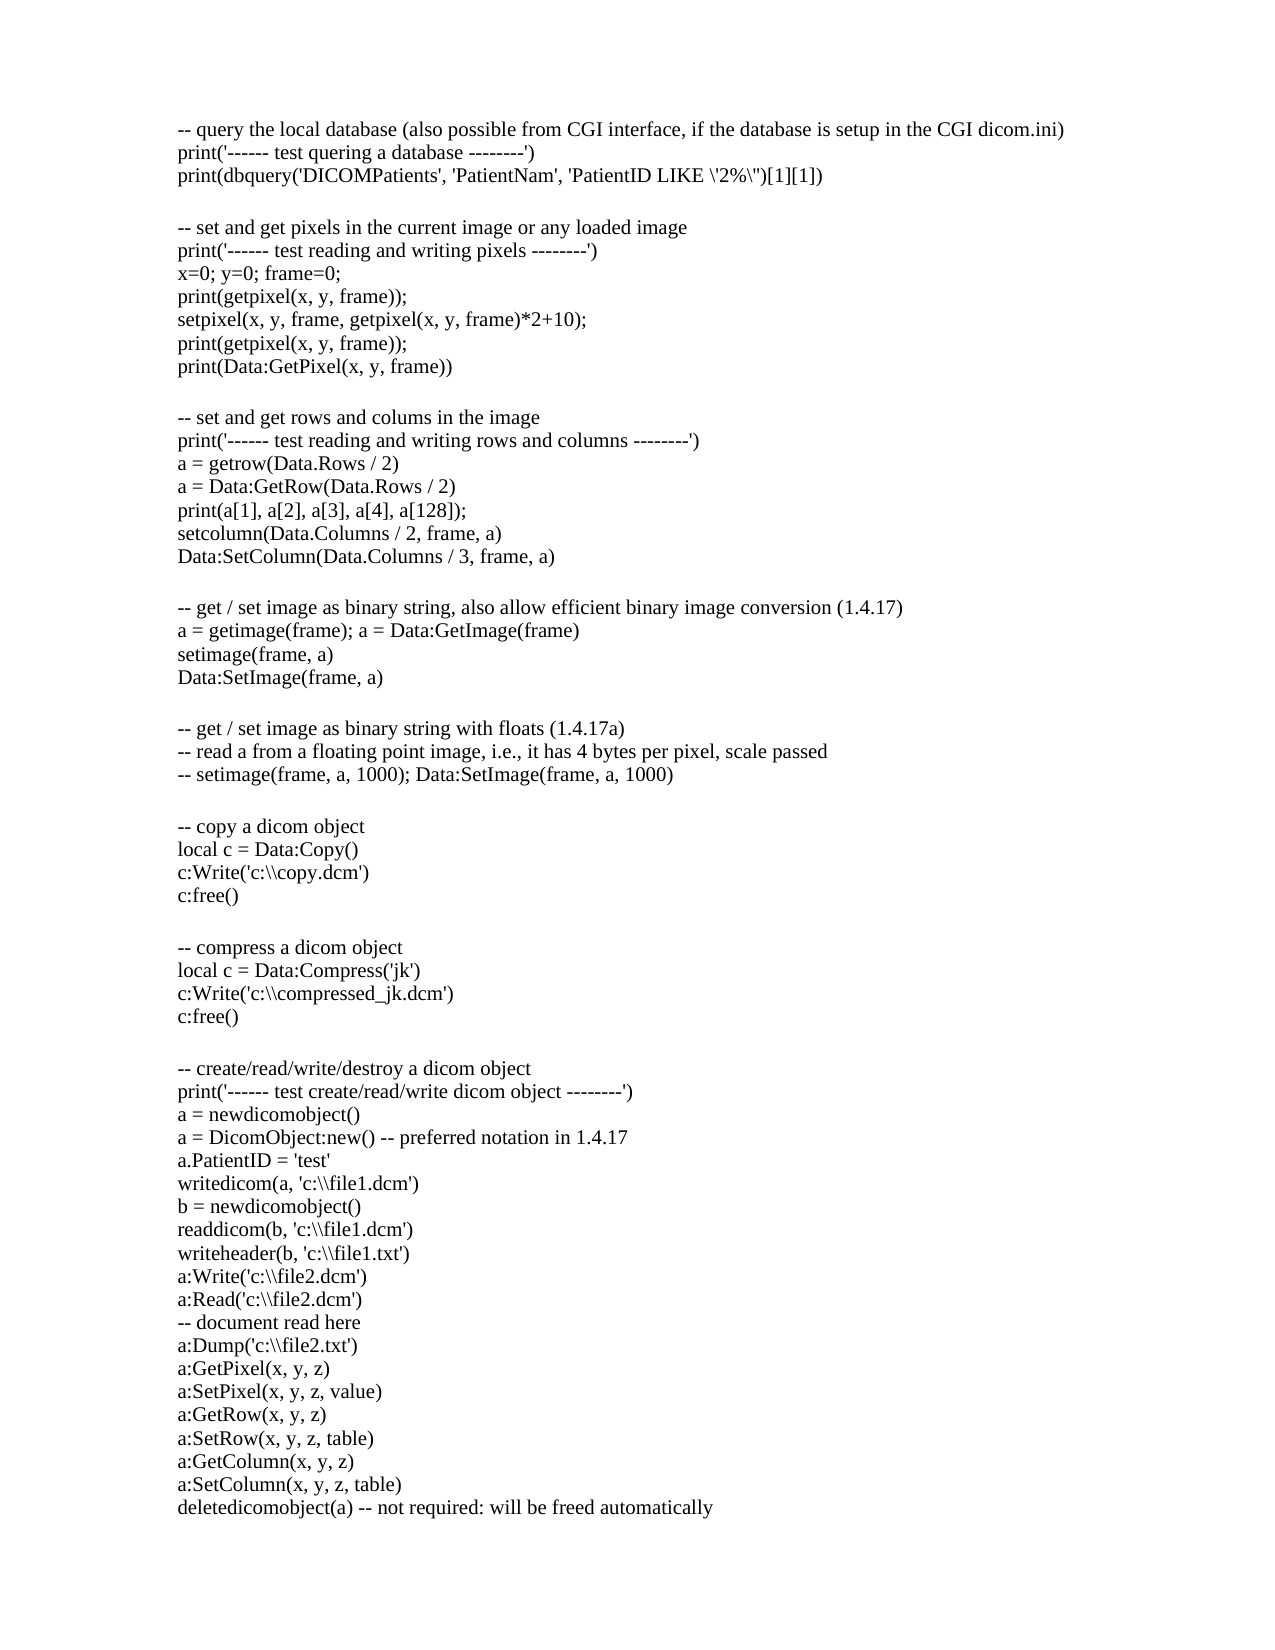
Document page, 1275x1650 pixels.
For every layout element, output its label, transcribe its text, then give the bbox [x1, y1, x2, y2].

list a:SetPixel(x, y, z, value) [177, 1380, 1157, 1403]
list Data:SetColumn(Data.Columns / 3, frame, a) [177, 545, 1157, 568]
list a = getimage(frame); a = Data:GetImage(frame) [177, 619, 1157, 642]
list -- copy a dicom object [177, 815, 1157, 838]
list setimage(frame, a) [177, 642, 1157, 666]
list c:Write('c:\\copy.dcm') [177, 861, 1157, 884]
list print(dbquery('DICOMPatients', 'PatientNam', 'PatientID LIKE \'2%\'')[1][1]) [177, 164, 1157, 187]
list print('------ test create/read/write dicom object --------') [177, 1079, 1157, 1103]
list -- read a from a floating point image, i.e., it has 4 bytes per pixel, scale passed [177, 740, 1157, 763]
list a:SetRow(x, y, z, table) [177, 1426, 1157, 1449]
list writedicom(a, 'c:\\file1.dcm') [177, 1172, 1157, 1195]
list -- setimage(frame, a, 1000); Data:SetImage(frame, a, 1000) [177, 763, 1157, 786]
list a:Write('c:\\file2.dcm') [177, 1264, 1157, 1288]
list Data:SetImage(frame, a) [177, 666, 1157, 689]
list print('------ test reading and writing pixels --------') [177, 239, 1157, 262]
list a:Read('c:\\file2.dcm') [177, 1288, 1157, 1311]
list a = newdicomobject() [177, 1103, 1157, 1126]
list a:SetColumn(x, y, z, table) [177, 1473, 1157, 1496]
list setpixel(x, y, frame, getpixel(x, y, frame)*2+10); [177, 308, 1157, 331]
list -- document read here [177, 1311, 1157, 1334]
list a = DicomObject:new() -- preferred notation in 1.4.17 [177, 1126, 1157, 1149]
list a:Dump('c:\\file2.txt') [177, 1334, 1157, 1357]
list a = getrow(Data.Rows / 2) [177, 452, 1157, 475]
list x=0; y=0; frame=0; [177, 262, 1157, 285]
list -- compress a dicom object [177, 936, 1157, 959]
list print('------ test quering a database --------') [177, 141, 1157, 164]
list setcolumn(Data.Columns / 2, frame, a) [177, 522, 1157, 545]
list readdicom(b, 'c:\\file1.dcm') [177, 1218, 1157, 1241]
list writeheader(b, 'c:\\file1.txt') [177, 1241, 1157, 1264]
list -- set and get rows and colums in the image [177, 406, 1157, 429]
list -- query the local database (also possible from CGI interface, if the database is setup in the CGI dicom.ini) [177, 118, 1157, 141]
list c:Write('c:\\compressed_jk.dcm') [177, 982, 1157, 1005]
list deletedicomobject(a) -- not required: will be freed automatically [177, 1496, 1157, 1519]
list -- create/read/write/destroy a dicom object [177, 1056, 1157, 1079]
list -- get / set image as binary string with floats (1.4.17a) [177, 717, 1157, 740]
list print(getpixel(x, y, frame)); [177, 331, 1157, 354]
list local c = Data:Copy() [177, 838, 1157, 861]
list print(a[1], a[2], a[3], a[4], a[128]); [177, 498, 1157, 522]
list print(getpixel(x, y, frame)); [177, 285, 1157, 308]
list local c = Data:Compress('jk') [177, 959, 1157, 982]
list print(Data:GetPixel(x, y, frame)) [177, 354, 1157, 378]
list a:GetRow(x, y, z) [177, 1403, 1157, 1426]
list b = newdicomobject() [177, 1195, 1157, 1218]
list -- set and get pixels in the current image or any loaded image [177, 216, 1157, 239]
list c:free() [177, 1005, 1157, 1028]
list a:GetColumn(x, y, z) [177, 1449, 1157, 1473]
list print('------ test reading and writing rows and columns --------') [177, 429, 1157, 452]
list a.PatientID = 'test' [177, 1149, 1157, 1172]
list a = Data:GetRow(Data.Rows / 2) [177, 475, 1157, 498]
list c:free() [177, 884, 1157, 907]
list a:GetPixel(x, y, z) [177, 1357, 1157, 1380]
list -- get / set image as binary string, also allow efficient binary image conversion (1.4.17) [177, 596, 1157, 619]
